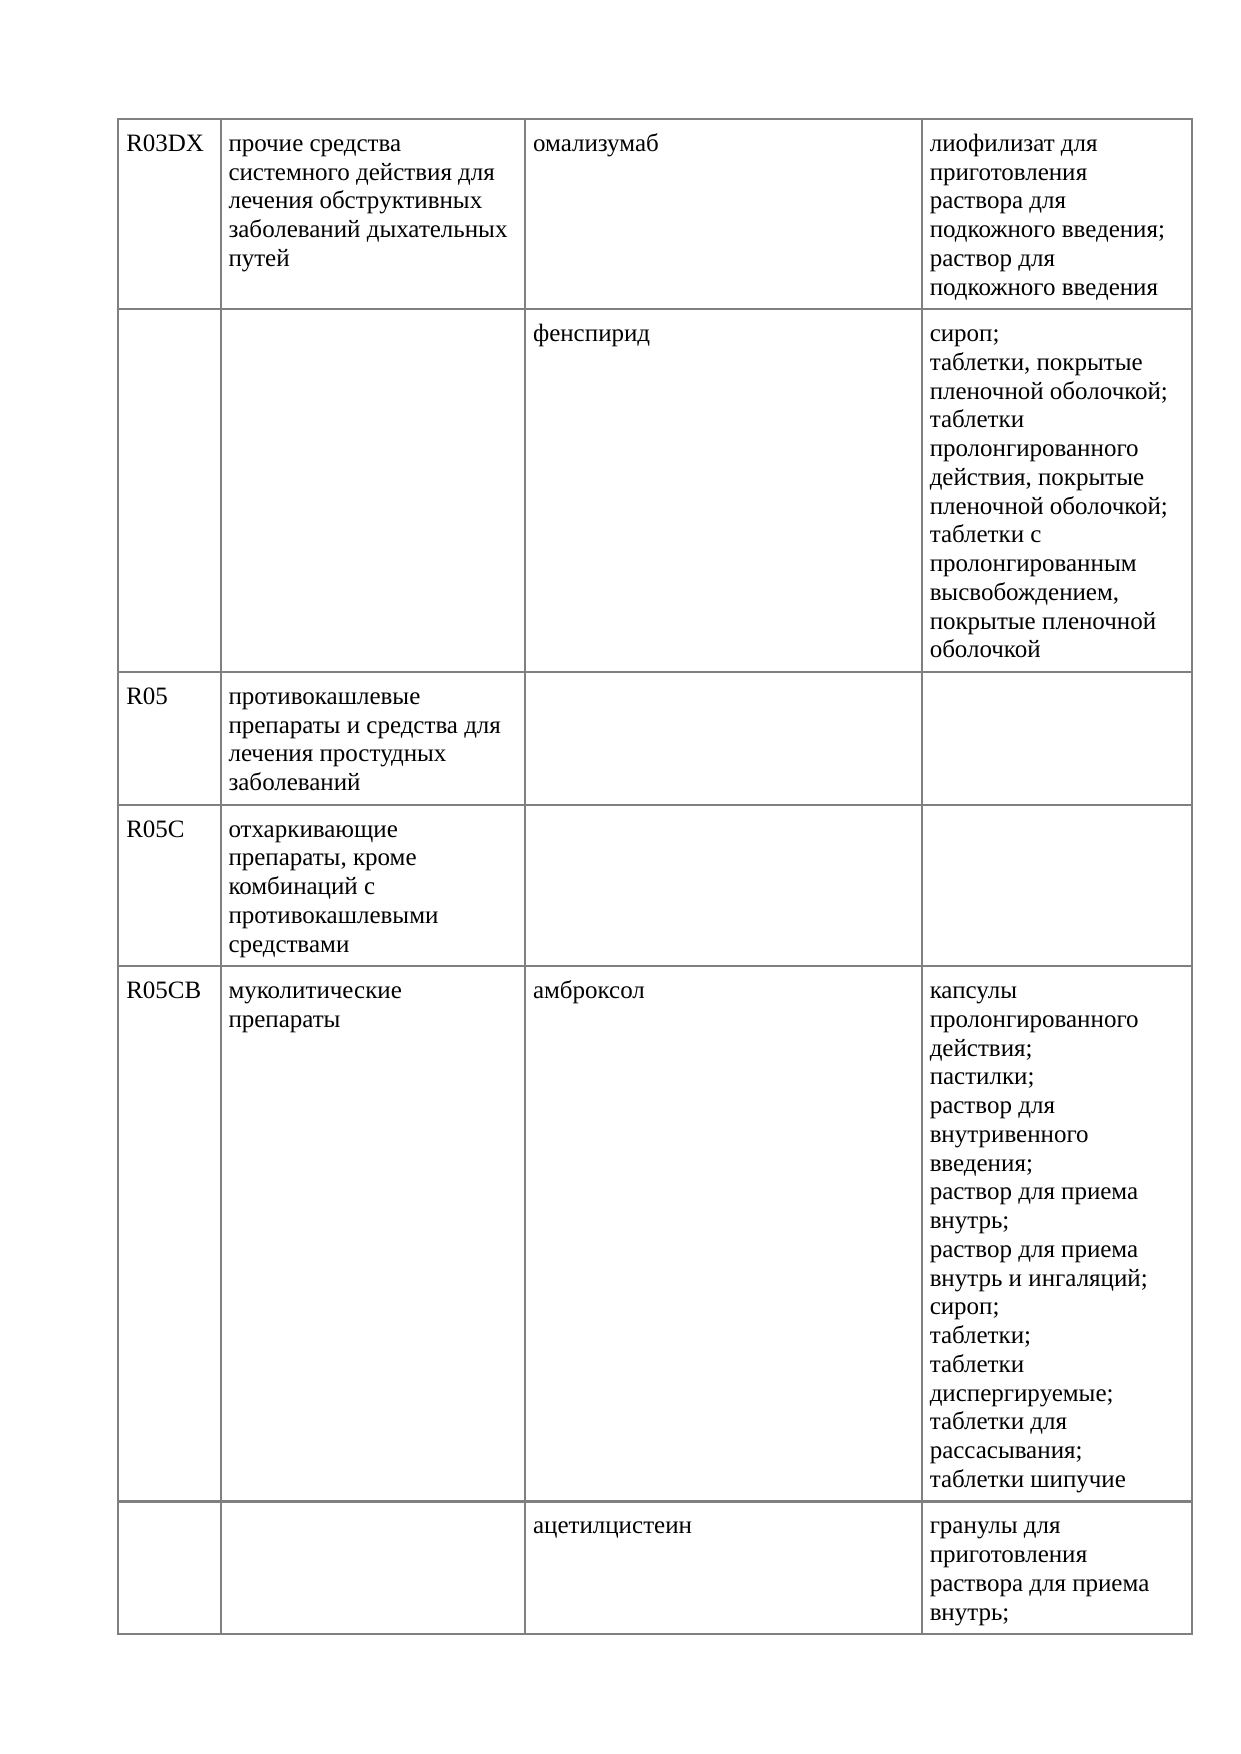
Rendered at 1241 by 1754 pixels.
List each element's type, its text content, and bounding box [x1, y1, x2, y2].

table_cell муколитические препараты [222, 967, 524, 1500]
table_cell R05C [119, 806, 220, 965]
table_cell фенспирид [526, 310, 921, 671]
table_cell капсулы пролонгированного действия; пастилки; раствор для внутривенного введения; раствор для приема внутрь; раствор для приема внутрь и ингаляций; сироп; таблетки; таблетки диспергируемые; таблетки для рассасывания; таблетки шипучие [923, 967, 1191, 1500]
table_cell R05CB [119, 967, 220, 1500]
table_cell лиофилизат для приготовления раствора для подкожного введения; раствор для подкожного введения [923, 120, 1191, 308]
table_cell R05 [119, 673, 220, 804]
table_cell [119, 310, 220, 671]
table_cell противокашлевые препараты и средства для лечения простудных заболеваний [222, 673, 524, 804]
table_cell сироп; таблетки, покрытые пленочной оболочкой; таблетки пролонгированного действия, покрытые пленочной оболочкой; таблетки с пролонгированным высвобождением, покрытые пленочной оболочкой [923, 310, 1191, 671]
table_cell прочие средства системного действия для лечения обструктивных заболеваний дыхательных путей [222, 120, 524, 308]
table_cell [526, 673, 921, 804]
table_cell [923, 806, 1191, 965]
table_cell [526, 806, 921, 965]
table_cell R03DX [119, 120, 220, 308]
table_cell [222, 310, 524, 671]
table_cell отхаркивающие препараты, кроме комбинаций с противокашлевыми средствами [222, 806, 524, 965]
table_cell амброксол [526, 967, 921, 1500]
table_cell гранулы для приготовления раствора для приема внутрь; [923, 1503, 1191, 1633]
table_cell ацетилцистеин [526, 1503, 921, 1633]
table_cell [222, 1503, 524, 1633]
table_cell омализумаб [526, 120, 921, 308]
table_cell [923, 673, 1191, 804]
table_cell [119, 1503, 220, 1633]
